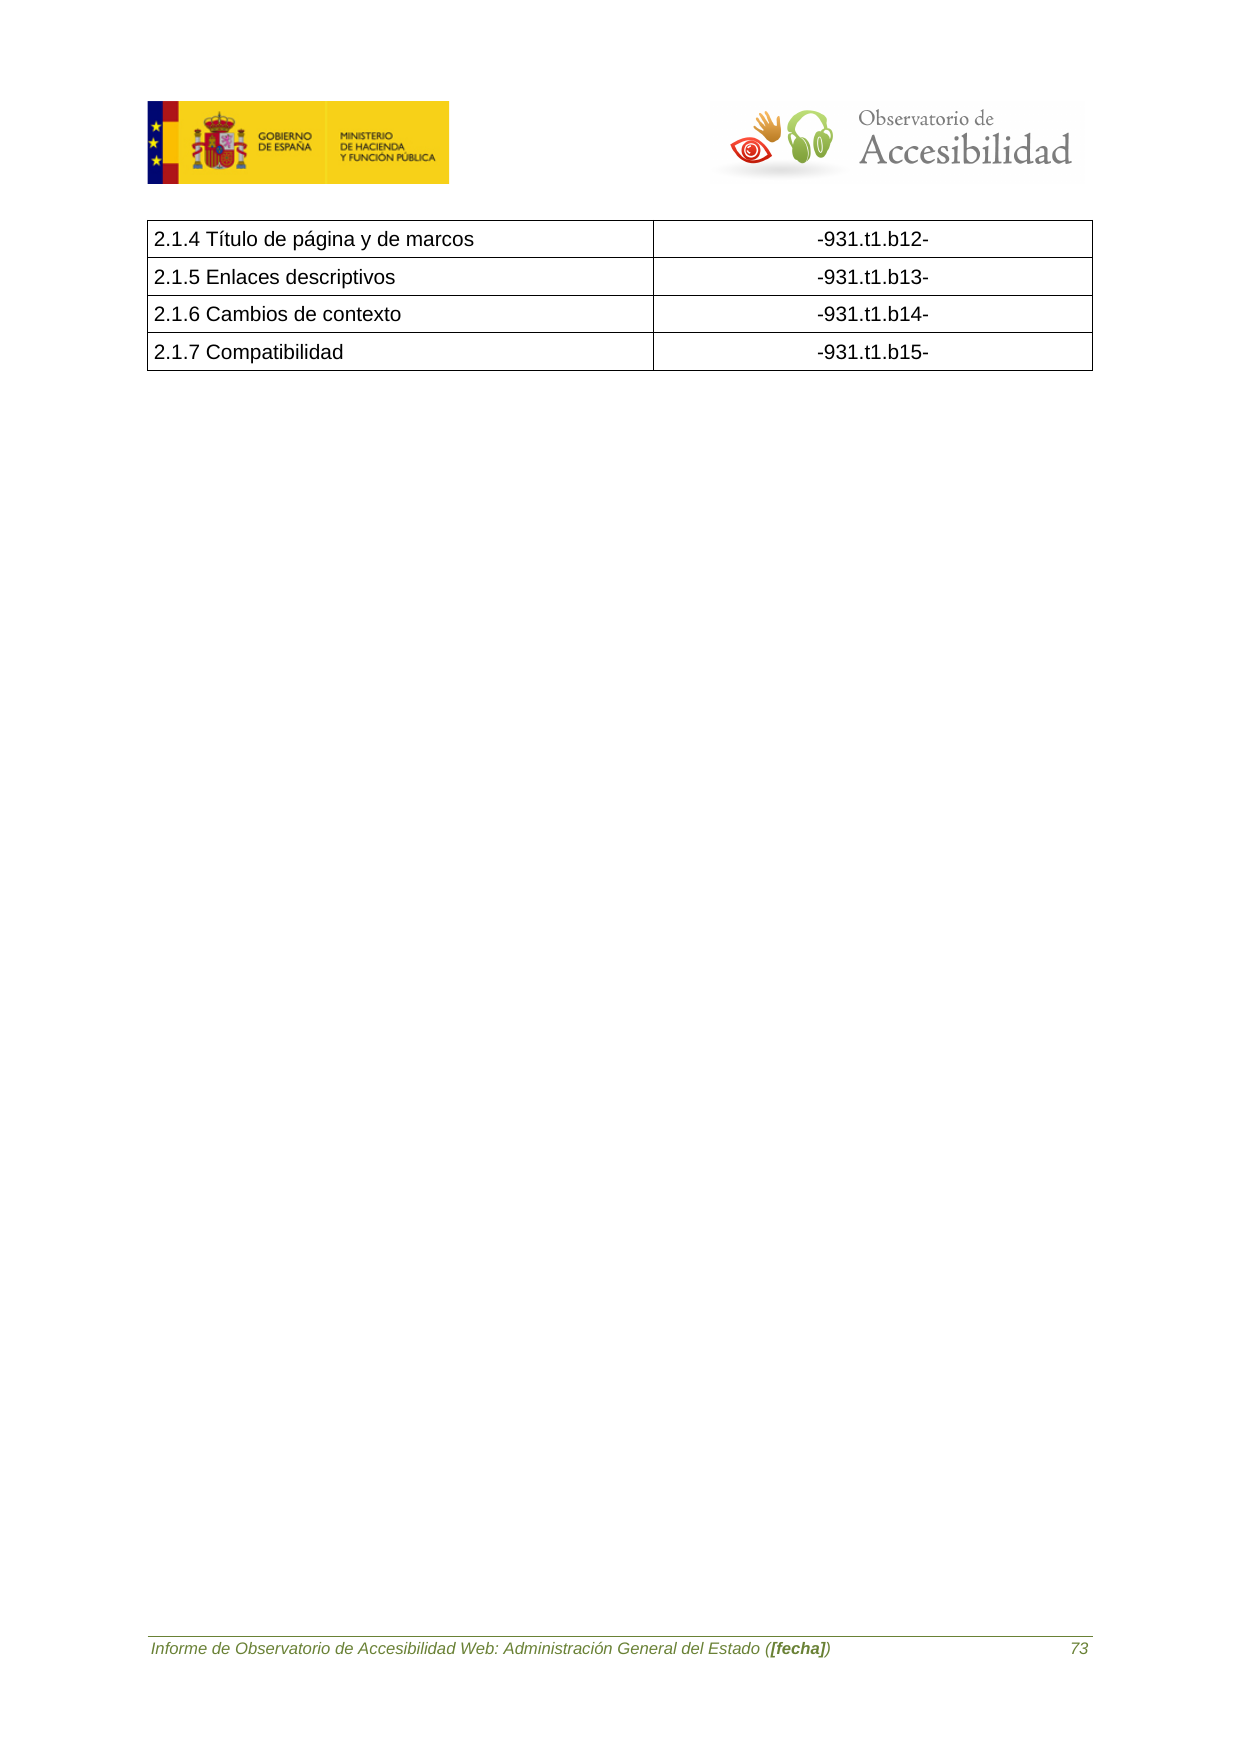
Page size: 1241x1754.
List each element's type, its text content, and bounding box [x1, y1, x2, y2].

table_cell 2.1.6 Cambios de contexto [148, 296, 653, 332]
table_cell -931.t1.b12- [654, 221, 1092, 257]
picture [710, 101, 1086, 184]
table_cell 2.1.5 Enlaces descriptivos [148, 258, 653, 295]
picture [147, 101, 450, 184]
table_cell 2.1.7 Compatibilidad [148, 333, 653, 370]
table_cell -931.t1.b15- [654, 333, 1092, 370]
table_cell -931.t1.b13- [654, 258, 1092, 295]
table_cell 2.1.4 Título de página y de marcos [148, 221, 653, 257]
table_cell -931.t1.b14- [654, 296, 1092, 332]
